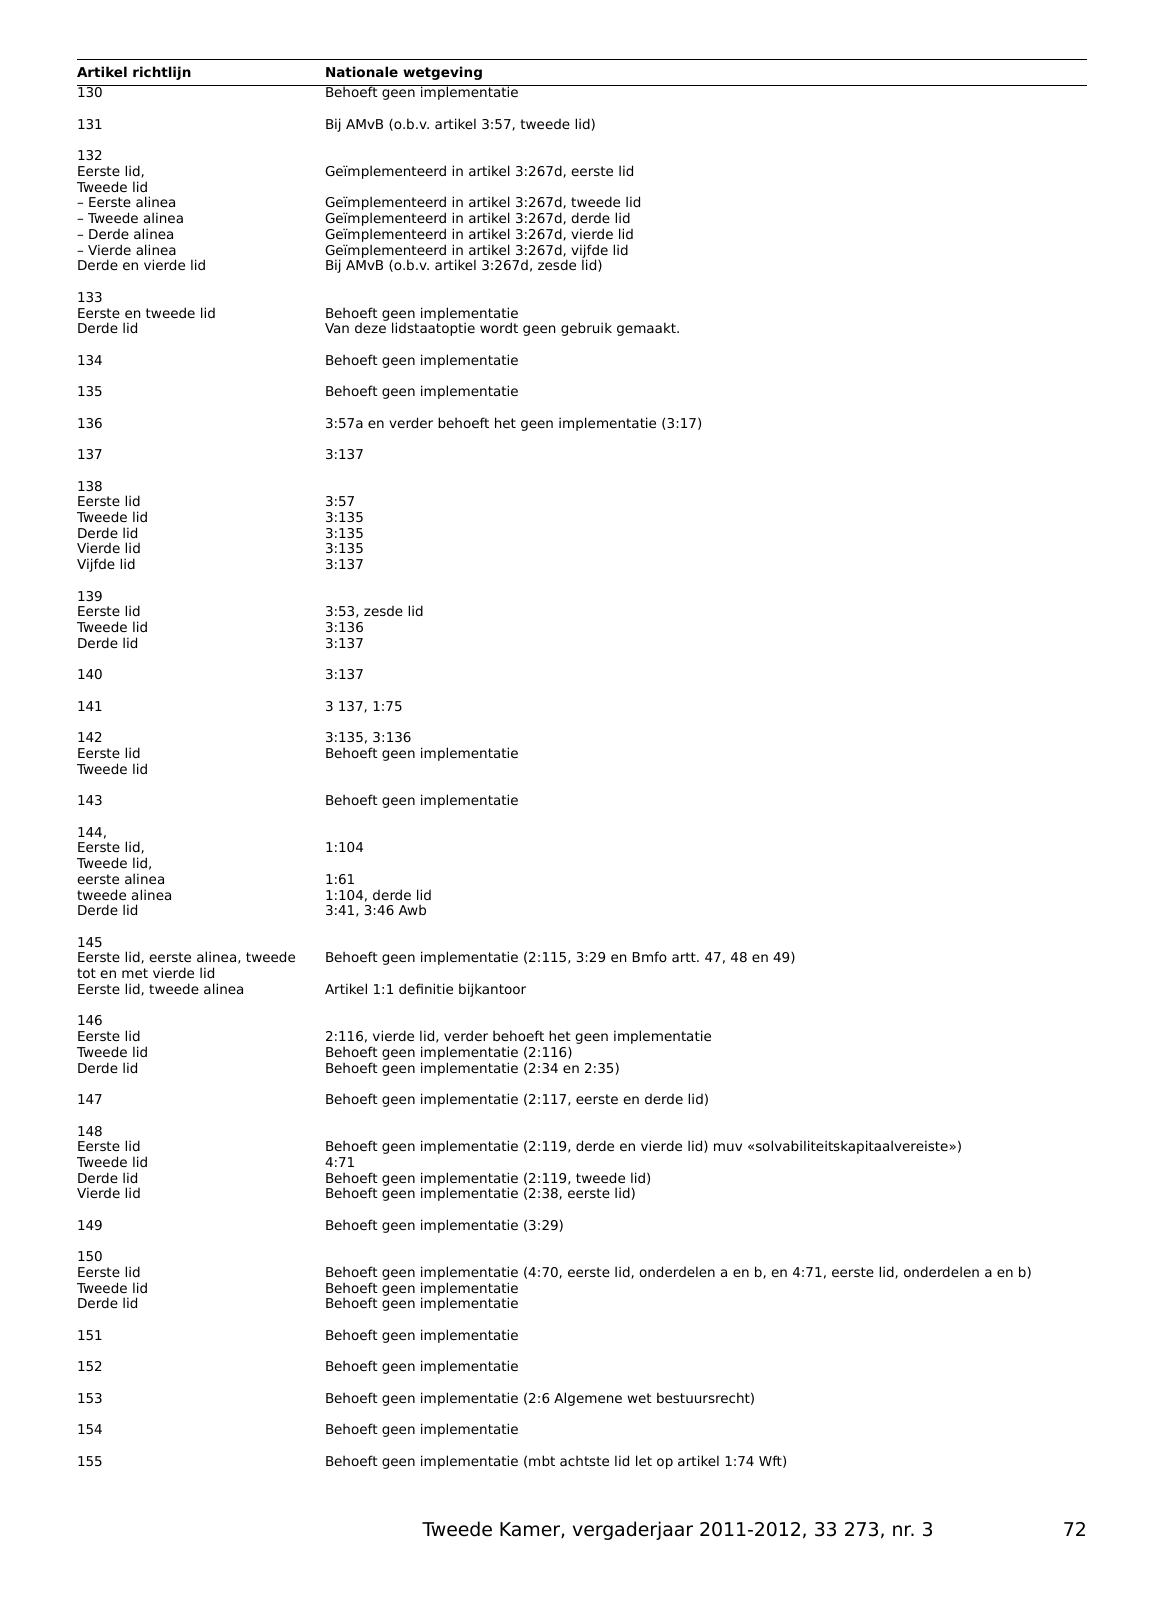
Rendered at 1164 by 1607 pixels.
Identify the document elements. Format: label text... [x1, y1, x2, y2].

table_cell – Eerste alinea – Tweede alinea – Derde alinea – Vierde alinea Derde en vierde lid [77, 195, 319, 274]
table_cell [77, 683, 319, 699]
table_cell [319, 1249, 1087, 1265]
table_cell 136 [77, 416, 319, 431]
table_cell [77, 368, 319, 384]
table_cell Behoeft geen implementatie [319, 1422, 1087, 1438]
table_cell Bij AMvB (o.b.v. artikel 3:57, tweede lid) [319, 117, 1087, 132]
table_cell 144, [77, 825, 319, 840]
table_cell 134 [77, 353, 319, 368]
table_cell [319, 1202, 1087, 1218]
table_cell [77, 777, 319, 793]
table_cell Eerste lid, [77, 164, 319, 179]
table_cell Eerste lid Tweede lid Derde lid Vierde lid [77, 1139, 319, 1202]
table_cell [77, 998, 319, 1013]
table_cell Behoeft geen implementatie (3:29) [319, 1218, 1087, 1233]
table_cell [77, 1076, 319, 1092]
table_cell [77, 714, 319, 730]
table_cell [319, 1234, 1087, 1249]
table_cell 135 [77, 384, 319, 400]
table_cell 130 [77, 86, 319, 101]
table_cell [319, 714, 1087, 730]
table_cell Geïmplementeerd in artikel 3:267d, eerste lid [319, 164, 1087, 179]
table_cell [77, 133, 319, 148]
table_cell 3:57a en verder behoeft het geen implementatie (3:17) [319, 416, 1087, 431]
table_cell 1:104 [319, 840, 1087, 856]
table_cell 3:137 [319, 447, 1087, 463]
table_cell 142 Eerste lid Tweede lid [77, 730, 319, 777]
table_cell [319, 1123, 1087, 1139]
table_cell 153 [77, 1391, 319, 1406]
table_cell Behoeft geen implementatie [319, 353, 1087, 368]
table_cell [319, 274, 1087, 290]
table_cell Behoeft geen implementatie (4:70, eerste lid, onderdelen a en b, en 4:71, eerste lid, onderdelen a en b) Behoeft geen implementatie Behoeft geen implementatie [319, 1265, 1087, 1312]
table_cell [319, 1312, 1087, 1328]
table_cell 3:135, 3:136 Behoeft geen implementatie [319, 730, 1087, 777]
table_cell [319, 1406, 1087, 1422]
table_cell [77, 1202, 319, 1218]
table_cell [319, 368, 1087, 384]
table_cell 2:116, vierde lid, verder behoeft het geen implementatie Behoeft geen implementatie (2:116) Behoeft geen implementatie (2:34 en 2:35) [319, 1029, 1087, 1076]
table_cell [319, 809, 1087, 824]
table_cell [77, 1406, 319, 1422]
table_cell [319, 148, 1087, 164]
table_cell [77, 1108, 319, 1123]
table_cell eerste alinea tweede alinea Derde lid [77, 872, 319, 919]
table_cell [319, 1438, 1087, 1454]
table_cell [77, 101, 319, 117]
table_cell [319, 463, 1087, 478]
table_cell Behoeft geen implementatie [319, 1359, 1087, 1375]
table_cell 145 [77, 935, 319, 950]
table_cell [77, 1375, 319, 1391]
table_cell 143 [77, 793, 319, 809]
table_cell [319, 856, 1087, 872]
table_cell [319, 133, 1087, 148]
table_cell Behoeft geen implementatie (mbt achtste lid let op artikel 1:74 Wft) [319, 1454, 1087, 1469]
table_header Nationale wetgeving [319, 60, 1087, 85]
table_cell [319, 998, 1087, 1013]
table_cell [77, 919, 319, 934]
table_cell 1:61 1:104, derde lid 3:41, 3:46 Awb [319, 872, 1087, 919]
table_cell 146 [77, 1013, 319, 1029]
table_cell 131 [77, 117, 319, 132]
table_cell Eerste lid Tweede lid Derde lid [77, 1265, 319, 1312]
table_cell 154 [77, 1422, 319, 1438]
table_cell [319, 919, 1087, 934]
table_cell Eerste lid Tweede lid Derde lid [77, 1029, 319, 1076]
table_cell [77, 1344, 319, 1359]
table_cell 3:57 3:135 3:135 3:135 3:137 [319, 494, 1087, 573]
table_cell 151 [77, 1328, 319, 1343]
table_cell Eerste lid Tweede lid Derde lid [77, 604, 319, 651]
table_cell [319, 651, 1087, 667]
table_cell [319, 101, 1087, 117]
table_cell Behoeft geen implementatie (2:6 Algemene wet bestuursrecht) [319, 1391, 1087, 1406]
table_cell [77, 573, 319, 588]
table_cell [77, 463, 319, 478]
table_cell Tweede lid [77, 180, 319, 195]
table_cell [319, 1375, 1087, 1391]
table_cell [77, 431, 319, 447]
table_cell [77, 809, 319, 824]
table_cell Behoeft geen implementatie [319, 384, 1087, 400]
table_cell [77, 1438, 319, 1454]
table_cell Behoeft geen implementatie (2:115, 3:29 en Bmfo artt. 47, 48 en 49) [319, 950, 1087, 982]
table_cell 139 [77, 589, 319, 604]
table_cell Eerste lid, tweede alinea [77, 982, 319, 997]
table_cell Eerste lid, eerste alinea, tweede tot en met vierde lid [77, 950, 319, 982]
table_cell Behoeft geen implementatie (2:117, eerste en derde lid) [319, 1092, 1087, 1108]
table_header Artikel richtlijn [77, 60, 319, 85]
table_cell [319, 935, 1087, 950]
table_cell 141 [77, 699, 319, 714]
table_cell Behoeft geen implementatie [319, 1328, 1087, 1343]
table_cell Behoeft geen implementatie [319, 86, 1087, 101]
table_cell Behoeft geen implementatie Van deze lidstaatoptie wordt geen gebruik gemaakt. [319, 305, 1087, 337]
table_cell Eerste lid Tweede lid Derde lid Vierde lid Vijfde lid [77, 494, 319, 573]
table_cell [319, 589, 1087, 604]
table_cell [319, 573, 1087, 588]
table_cell 150 [77, 1249, 319, 1265]
table_cell Geïmplementeerd in artikel 3:267d, tweede lid Geïmplementeerd in artikel 3:267d, derde lid Geïmplementeerd in artikel 3:267d, vierde lid Geïmplementeerd in artikel 3:267d, vijfde lid Bij AMvB (o.b.v. artikel 3:267d, zesde lid) [319, 195, 1087, 274]
table_cell Behoeft geen implementatie [319, 793, 1087, 809]
table_cell [319, 1108, 1087, 1123]
table_cell [319, 1344, 1087, 1359]
table_cell [77, 1312, 319, 1328]
table_cell [319, 777, 1087, 793]
table_cell 3 137, 1:75 [319, 699, 1087, 714]
table_cell [319, 400, 1087, 416]
table_cell 155 [77, 1454, 319, 1469]
table_cell Eerste lid, [77, 840, 319, 856]
table_cell 138 [77, 479, 319, 494]
table_cell [319, 431, 1087, 447]
table_cell 140 [77, 667, 319, 683]
table_cell 132 [77, 148, 319, 164]
table_cell 133 [77, 290, 319, 305]
table_cell 147 [77, 1092, 319, 1108]
table_cell [77, 274, 319, 290]
table_cell [319, 825, 1087, 840]
table_cell [319, 683, 1087, 699]
table_cell [319, 290, 1087, 305]
table_cell [77, 1234, 319, 1249]
table_cell Artikel 1:1 definitie bijkantoor [319, 982, 1087, 997]
table_cell 152 [77, 1359, 319, 1375]
table_cell Behoeft geen implementatie (2:119, derde en vierde lid) muv «solvabiliteitskapitaalvereiste») 4:71 Behoeft geen implementatie (2:119, tweede lid) Behoeft geen implementatie (2:38, eerste lid) [319, 1139, 1087, 1202]
table_cell 3:53, zesde lid 3:136 3:137 [319, 604, 1087, 651]
table_cell [319, 180, 1087, 195]
table_cell Tweede lid, [77, 856, 319, 872]
table_cell [319, 479, 1087, 494]
table_cell [319, 1013, 1087, 1029]
table_cell Eerste en tweede lid Derde lid [77, 305, 319, 337]
table_cell [77, 651, 319, 667]
table_cell [77, 400, 319, 416]
table_cell 137 [77, 447, 319, 463]
table_cell 149 [77, 1218, 319, 1233]
table_cell 3:137 [319, 667, 1087, 683]
table_cell [77, 337, 319, 353]
table_cell 148 [77, 1123, 319, 1139]
table_cell [319, 1076, 1087, 1092]
table_cell [319, 337, 1087, 353]
